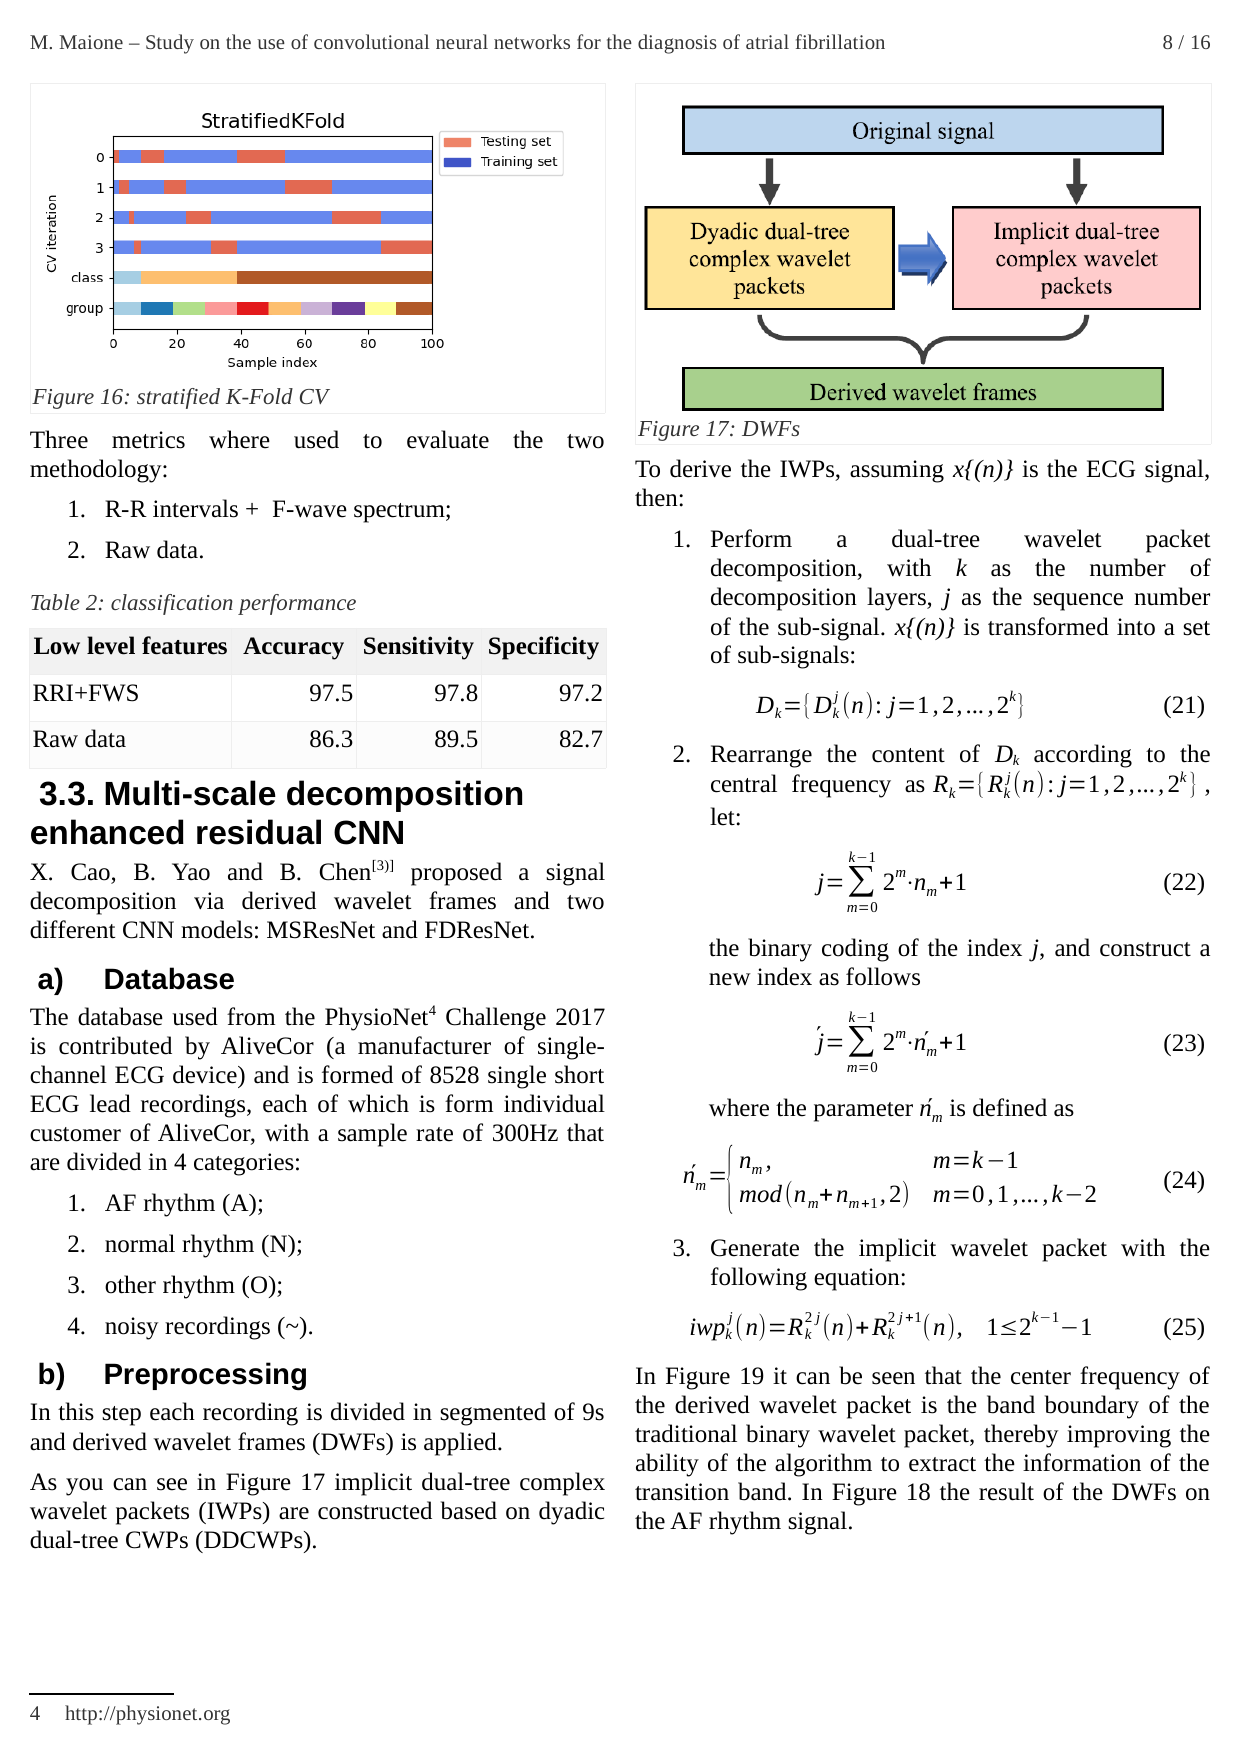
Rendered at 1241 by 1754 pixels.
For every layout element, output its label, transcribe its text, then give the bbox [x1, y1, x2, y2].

table_cell RRI+FWS [30, 675, 231, 721]
picture [637, 98, 1208, 415]
list R-R intervals + F-wave spectrum; [67, 494, 605, 523]
subtitle Database [29, 962, 605, 996]
text To derive the IWPs, assuming x{(n)} is the ECG signal, then: [635, 454, 1211, 512]
text In this step each recording is divided in segmented of 9s and derived wavelet frames (DWFs) is applied. [29, 1397, 605, 1455]
list AF rhythm (A); [67, 1188, 605, 1217]
text Figure 17: DWFs [638, 415, 1208, 441]
list Perform a dual-tree wavelet packet decomposition, with k as the number of decomposition layers, j as the sequence number of the sub-signal. x{(n)} is transformed into a set of sub-signals: [672, 524, 1211, 669]
table_header (23) [1147, 1003, 1211, 1093]
list other rhythm (O); [67, 1270, 605, 1299]
list normal rhythm (N); [67, 1229, 605, 1258]
table_header [635, 681, 1147, 739]
text the binary coding of the index j, and construct a new index as follows [709, 933, 1211, 991]
table_cell 97.2 [482, 675, 606, 721]
table_cell 86.3 [232, 722, 356, 768]
text X. Cao, B. Yao and B. Chen[3] proposed a signal decomposition via derived wavelet frames and two different CNN models: MSResNet and FDResNet. [29, 857, 605, 944]
table_header (21) [1147, 681, 1211, 739]
list Rearrange the content of Dk according to the central frequency as, let: [672, 739, 1211, 831]
text Three metrics where used to evaluate the two methodology: [29, 424, 605, 483]
table_header (25) [1147, 1303, 1211, 1361]
list noisy recordings (~). [67, 1311, 605, 1339]
table_cell 82.7 [482, 722, 606, 768]
text In Figure 19 it can be seen that the center frequency of the derived wavelet packet is the band boundary of the traditional binary wavelet packet, thereby improving the ability of the algorithm to extract the information of the transition band. In Figure 18 the result of the DWFs on the AF rhythm signal. [635, 1361, 1211, 1535]
text http://physionet.org [29, 1700, 605, 1724]
table_header [635, 1138, 1147, 1233]
list Raw data. [67, 535, 605, 564]
text The database used from the PhysioNet Challenge 2017 is contributed by AliveCor (a manufacturer of single-channel ECG device) and is formed of 8528 single short ECG lead recordings, each of which is form individual customer of AliveCor, with a sample rate of 300Hz that are divided in 4 categories: [29, 1002, 605, 1176]
table_header Specificity [482, 629, 606, 674]
table_cell 89.5 [357, 722, 481, 768]
table_header [635, 1003, 1147, 1093]
table_header [635, 843, 1147, 933]
table_header (24) [1147, 1138, 1211, 1233]
table_cell Raw data [30, 722, 231, 768]
text Table 2: classification performance [29, 588, 605, 615]
picture [32, 98, 603, 384]
table_header Accuracy [232, 629, 356, 674]
table_header [635, 1303, 1147, 1361]
text where the parameteris defined as [709, 1093, 1211, 1126]
text Figure 16: stratified K-Fold CV [32, 384, 602, 410]
subtitle Preprocessing [29, 1357, 605, 1391]
table_header Sensitivity [357, 629, 481, 674]
text As you can see in Figure 17 implicit dual-tree complex wavelet packets (IWPs) are constructed based on dyadic dual-tree CWPs (DDCWPs). [29, 1467, 605, 1554]
subtitle Multi-scale decomposition enhanced residual CNN [29, 774, 605, 851]
table_header (22) [1147, 843, 1211, 933]
table_cell 97.5 [232, 675, 356, 721]
list Generate the implicit wavelet packet with the following equation: [672, 1233, 1211, 1291]
table_header Low level features [30, 629, 231, 674]
table_cell 97.8 [357, 675, 481, 721]
